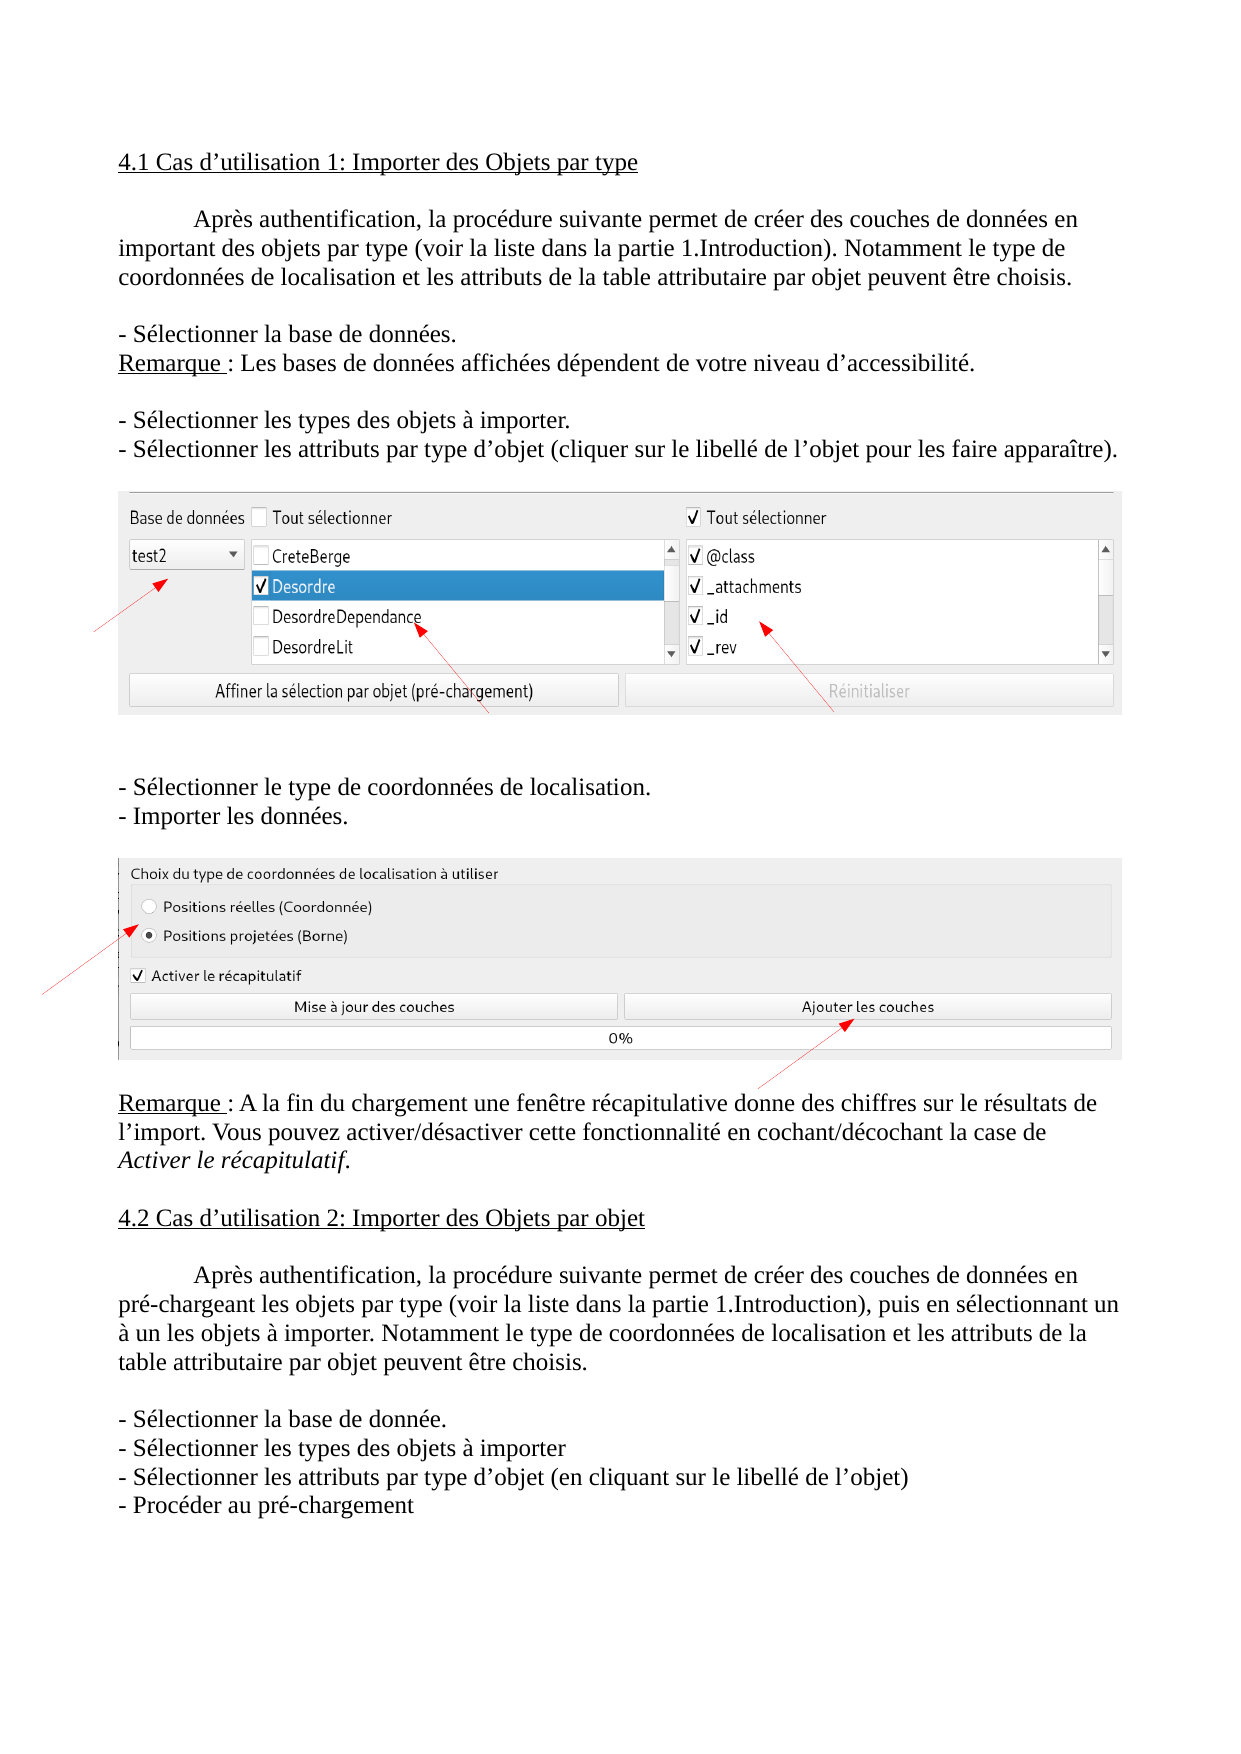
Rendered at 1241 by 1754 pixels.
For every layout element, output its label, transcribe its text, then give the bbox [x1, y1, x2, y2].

picture [118, 491, 1123, 715]
text Après authentification, la procédure suivante permet de créer des couches de données en important des objets par type (voir la liste dans la partie 1.Introduction). Notamment le type de coordonnées de localisation et les attributs de la table attributaire par objet peuvent être choisis. [118, 204, 1122, 291]
text - Sélectionner les types des objets à importer [118, 1433, 1122, 1462]
text - Sélectionner les attributs par type d’objet (cliquer sur le libellé de l’objet pour les faire apparaître). [118, 434, 1122, 463]
text - Sélectionner la base de donnée. [118, 1404, 1122, 1433]
text Après authentification, la procédure suivante permet de créer des couches de données en pré-chargeant les objets par type (voir la liste dans la partie 1.Introduction), puis en sélectionnant un à un les objets à importer. Notamment le type de coordonnées de localisation et les attributs de la table attributaire par objet peuvent être choisis. [118, 1260, 1122, 1375]
text - Sélectionner le type de coordonnées de localisation. [118, 772, 1122, 801]
text 4.1 Cas d’utilisation 1: Importer des Objets par type [118, 147, 1122, 176]
picture [118, 858, 1123, 1060]
text - Sélectionner les types des objets à importer. [118, 406, 1122, 434]
text - Sélectionner la base de données. [118, 319, 1122, 348]
text Remarque : A la fin du chargement une fenêtre récapitulative donne des chiffres sur le résultats de l’import. Vous pouvez activer/désactiver cette fonctionnalité en cochant/décochant la case de Activer le récapitulatif. [118, 1088, 1122, 1174]
text - Importer les données. [118, 801, 1122, 830]
text Remarque : Les bases de données affichées dépendent de votre niveau d’accessibilité. [118, 348, 1122, 377]
text - Sélectionner les attributs par type d’objet (en cliquant sur le libellé de l’objet) [118, 1462, 1122, 1490]
text 4.2 Cas d’utilisation 2: Importer des Objets par objet [118, 1203, 1122, 1232]
text - Procéder au pré-chargement [118, 1490, 1122, 1519]
